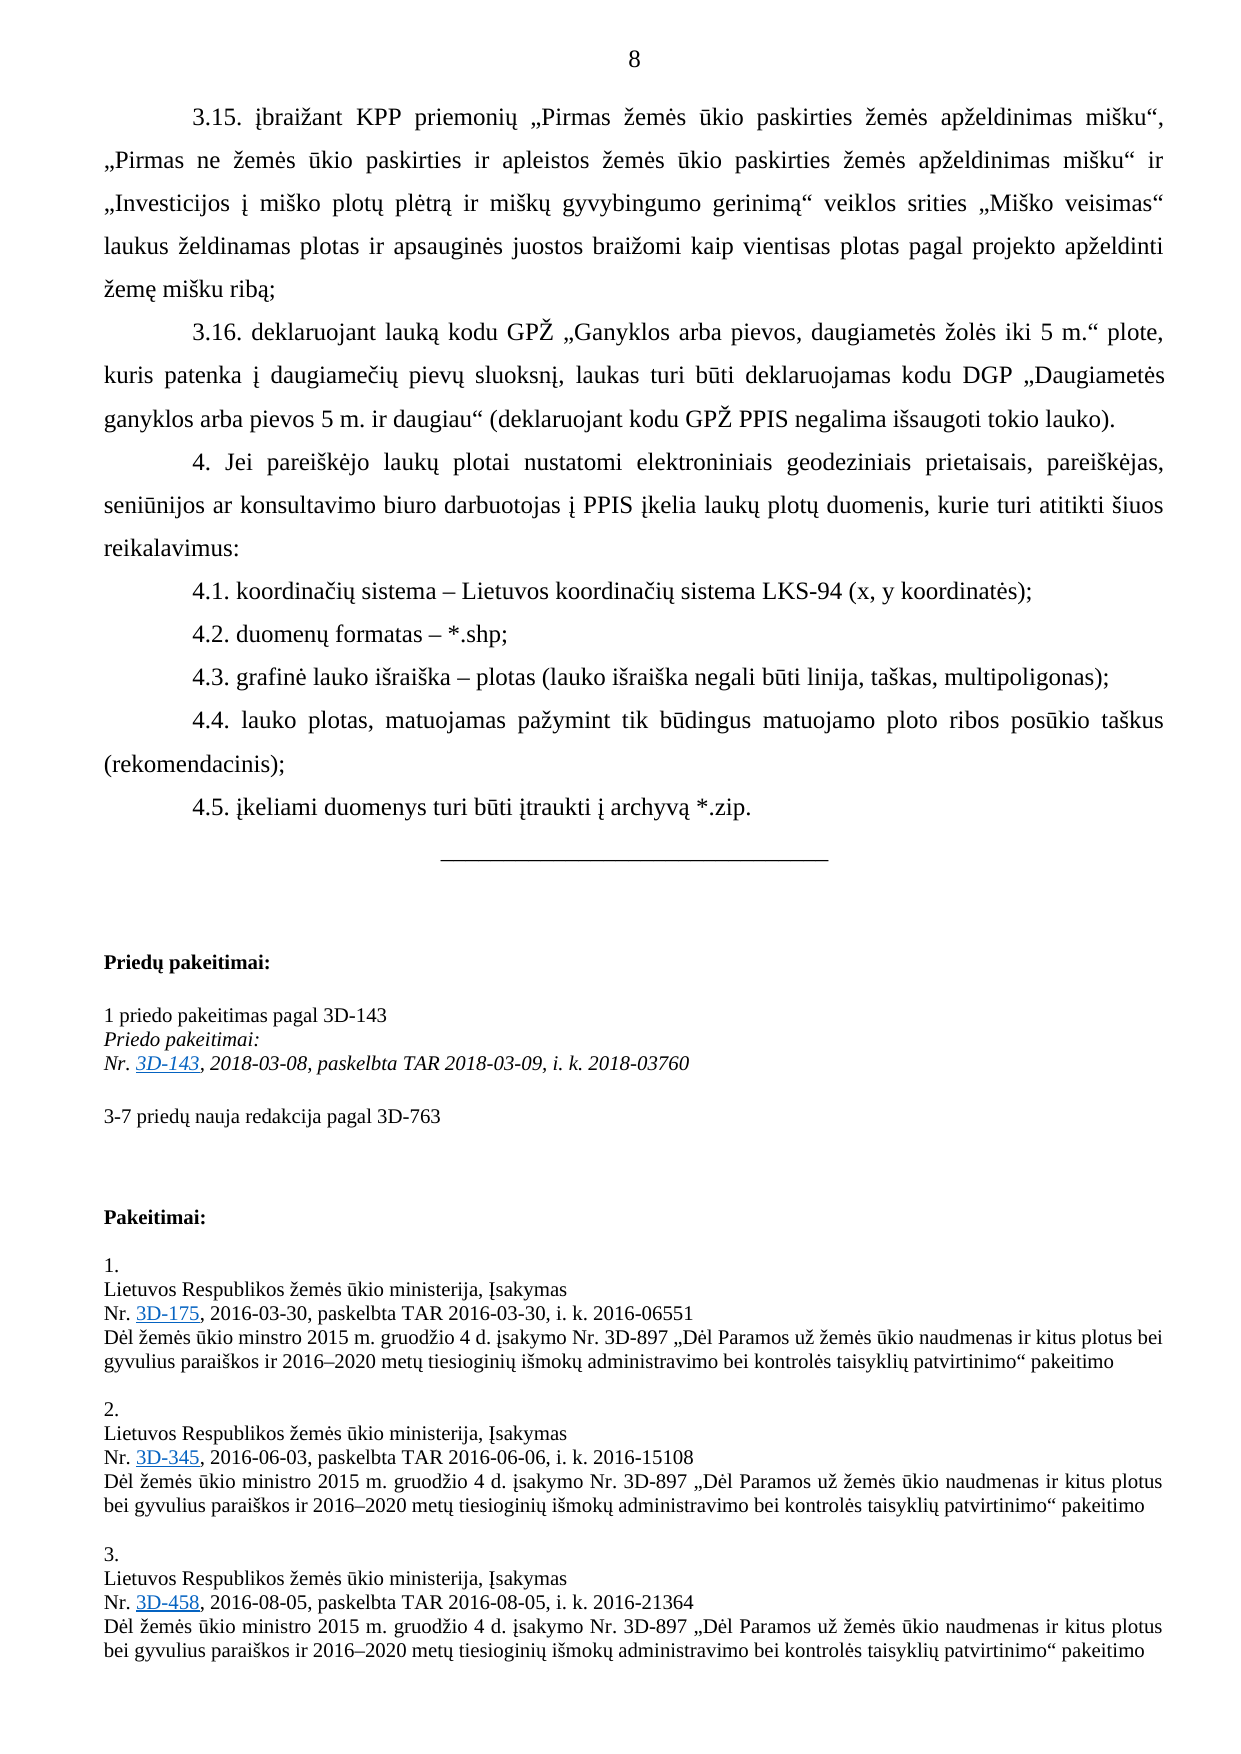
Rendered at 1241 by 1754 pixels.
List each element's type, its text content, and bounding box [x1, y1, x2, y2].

text _______________________________ [103, 835, 1165, 864]
text Lietuvos Respublikos žemės ūkio ministerija, Įsakymas [103, 1566, 1165, 1590]
text Nr. 3D-345, 2016-06-03, paskelbta TAR 2016-06-06, i. k. 2016-15108 [103, 1445, 1165, 1469]
text 4.2. duomenų formatas – *.shp; [103, 619, 1165, 648]
text Priedo pakeitimai: [103, 1027, 1165, 1051]
text Priedų pakeitimai: [103, 950, 1165, 974]
text 3.16. deklaruojant lauką kodu GPŽ „Ganyklos arba pievos, daugiametės žolės iki 5 m.“ plote, kuris patenka į daugiamečių pievų sluoksnį, laukas turi būti deklaruojamas kodu DGP „Daugiametės ganyklos arba pievos 5 m. ir daugiau“ (deklaruojant kodu GPŽ PPIS negalima išsaugoti tokio lauko). [103, 317, 1165, 432]
text 1. [103, 1253, 1165, 1277]
text Dėl žemės ūkio minstro 2015 m. gruodžio 4 d. įsakymo Nr. 3D-897 „Dėl Paramos už žemės ūkio naudmenas ir kitus plotus bei gyvulius paraiškos ir 2016–2020 metų tiesioginių išmokų administravimo bei kontrolės taisyklių patvirtinimo“ pakeitimo [103, 1325, 1165, 1373]
text Dėl žemės ūkio ministro 2015 m. gruodžio 4 d. įsakymo Nr. 3D-897 „Dėl Paramos už žemės ūkio naudmenas ir kitus plotus bei gyvulius paraiškos ir 2016–2020 metų tiesioginių išmokų administravimo bei kontrolės taisyklių patvirtinimo“ pakeitimo [103, 1614, 1165, 1662]
text Nr. 3D-458, 2016-08-05, paskelbta TAR 2016-08-05, i. k. 2016-21364 [103, 1590, 1165, 1614]
text 4. Jei pareiškėjo laukų plotai nustatomi elektroniniais geodeziniais prietaisais, pareiškėjas, seniūnijos ar konsultavimo biuro darbuotojas į PPIS įkelia laukų plotų duomenis, kurie turi atitikti šiuos reikalavimus: [103, 447, 1165, 562]
text 3-7 priedų nauja redakcija pagal 3D-763 [103, 1104, 1165, 1128]
text 2. [103, 1397, 1165, 1421]
text Pakeitimai: [103, 1205, 1165, 1229]
text Lietuvos Respublikos žemės ūkio ministerija, Įsakymas [103, 1277, 1165, 1301]
text Nr. 3D-143, 2018-03-08, paskelbta TAR 2018-03-09, i. k. 2018-03760 [103, 1051, 1165, 1075]
text Dėl žemės ūkio ministro 2015 m. gruodžio 4 d. įsakymo Nr. 3D-897 „Dėl Paramos už žemės ūkio naudmenas ir kitus plotus bei gyvulius paraiškos ir 2016–2020 metų tiesioginių išmokų administravimo bei kontrolės taisyklių patvirtinimo“ pakeitimo [103, 1469, 1165, 1517]
text 4.4. lauko plotas, matuojamas pažymint tik būdingus matuojamo ploto ribos posūkio taškus (rekomendacinis); [103, 706, 1165, 777]
text 4.5. įkeliami duomenys turi būti įtraukti į archyvą *.zip. [103, 792, 1165, 821]
text Nr. 3D-175, 2016-03-30, paskelbta TAR 2016-03-30, i. k. 2016-06551 [103, 1301, 1165, 1325]
text 4.1. koordinačių sistema – Lietuvos koordinačių sistema LKS-94 (x, y koordinatės); [103, 576, 1165, 605]
text 3.15. įbraižant KPP priemonių „Pirmas žemės ūkio paskirties žemės apželdinimas mišku“, „Pirmas ne žemės ūkio paskirties ir apleistos žemės ūkio paskirties žemės apželdinimas mišku“ ir „Investicijos į miško plotų plėtrą ir miškų gyvybingumo gerinimą“ veiklos srities „Miško veisimas“ laukus želdinamas plotas ir apsauginės juostos braižomi kaip vientisas plotas pagal projekto apželdinti žemę mišku ribą; [103, 102, 1165, 303]
text 1 priedo pakeitimas pagal 3D-143 [103, 1003, 1165, 1027]
text Lietuvos Respublikos žemės ūkio ministerija, Įsakymas [103, 1421, 1165, 1445]
text 3. [103, 1542, 1165, 1566]
text 4.3. grafinė lauko išraiška – plotas (lauko išraiška negali būti linija, taškas, multipoligonas); [103, 662, 1165, 691]
